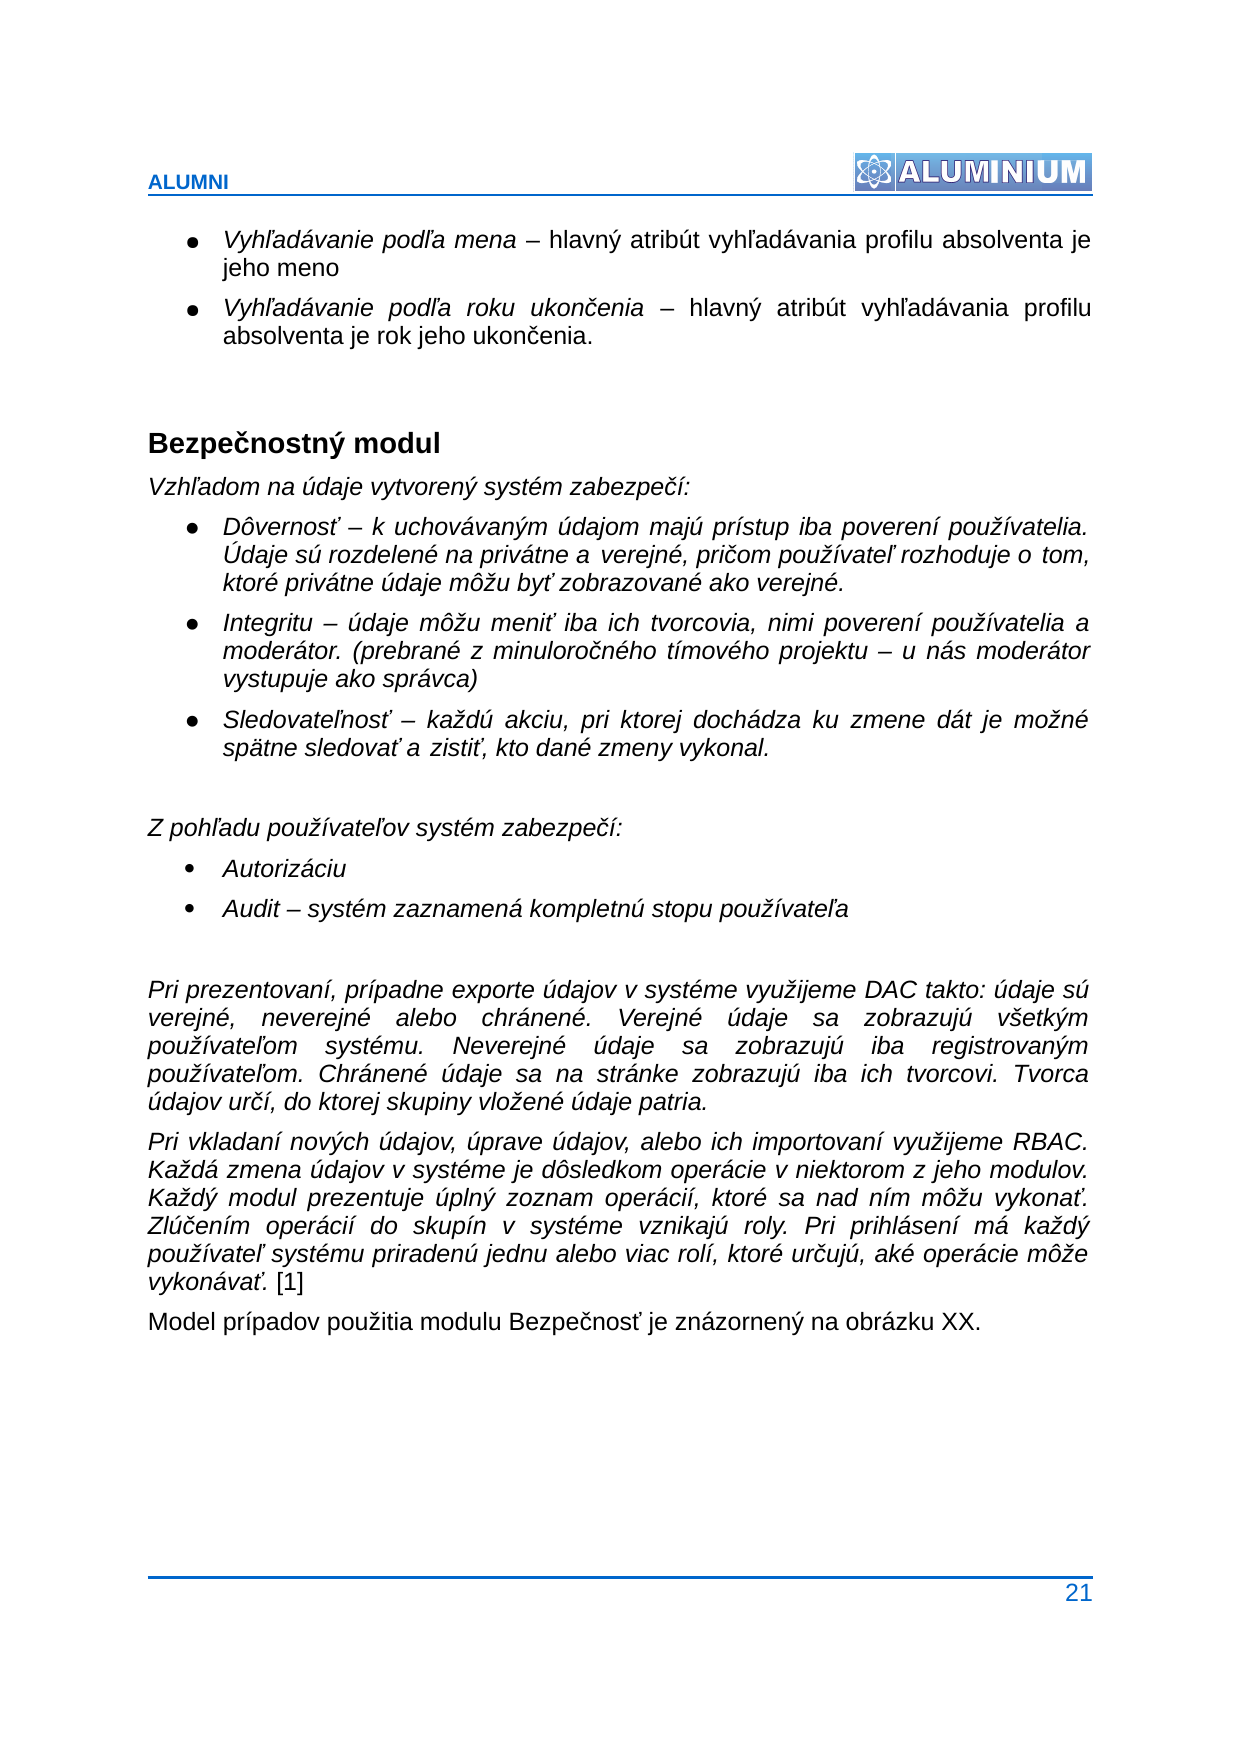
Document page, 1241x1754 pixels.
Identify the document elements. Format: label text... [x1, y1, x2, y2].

list Integritu – údaje môžu meniť iba ich tvorcovia, nimi poverení používatelia a moderátor. (prebrané z minuloročného tímového projektu – u nás moderátor vystupuje ako správca) [185, 609, 1093, 693]
list Audit – systém zaznamená kompletnú stopu používateľa [185, 895, 1093, 923]
text Pri prezentovaní, prípadne exporte údajov v systéme využijeme DAC takto: údaje sú verejné, neverejné alebo chránené. Verejné údaje sa zobrazujú všetkým používateľom systému. Neverejné údaje sa zobrazujú iba registrovaným používateľom. Chránené údaje sa na stránke zobrazujú iba ich tvorcovi. Tvorca údajov určí, do ktorej skupiny vložené údaje patria. [148, 976, 1093, 1116]
text Z pohľadu používateľov systém zabezpečí: [148, 814, 1093, 842]
text Model prípadov použitia modulu Bezpečnosť je znázornený na obrázku XX. [148, 1308, 1093, 1336]
list Vyhľadávanie podľa mena – hlavný atribút vyhľadávania profilu absolventa je jeho meno [185, 226, 1093, 281]
list Dôvernosť – k uchovávaným údajom majú prístup iba poverení používatelia. Údaje sú rozdelené na privátne a verejné, pričom používateľ rozhoduje o tom, ktoré privátne údaje môžu byť zobrazované ako verejné. [185, 513, 1093, 597]
text Vzhľadom na údaje vytvorený systém zabezpečí: [148, 472, 1093, 500]
text Pri vkladaní nových údajov, úprave údajov, alebo ich importovaní využijeme RBAC. Každá zmena údajov v systéme je dôsledkom operácie v niektorom z jeho modulov. Každý modul prezentuje úplný zoznam operácií, ktoré sa nad ním môžu vykonať. Zlúčením operácií do skupín v systéme vznikajú roly. Pri prihlásení má každý používateľ systému priradenú jednu alebo viac rolí, ktoré určujú, aké operácie môže vykonávať. [1] [148, 1128, 1093, 1296]
list Sledovateľnosť – každú akciu, pri ktorej dochádza ku zmene dát je možné spätne sledovať a zistiť, kto dané zmeny vykonal. [185, 705, 1093, 761]
list Vyhľadávanie podľa roku ukončenia – hlavný atribút vyhľadávania profilu absolventa je rok jeho ukončenia. [185, 294, 1093, 350]
list Autorizáciu [185, 854, 1093, 883]
subtitle Bezpečnostný modul [148, 427, 1093, 460]
